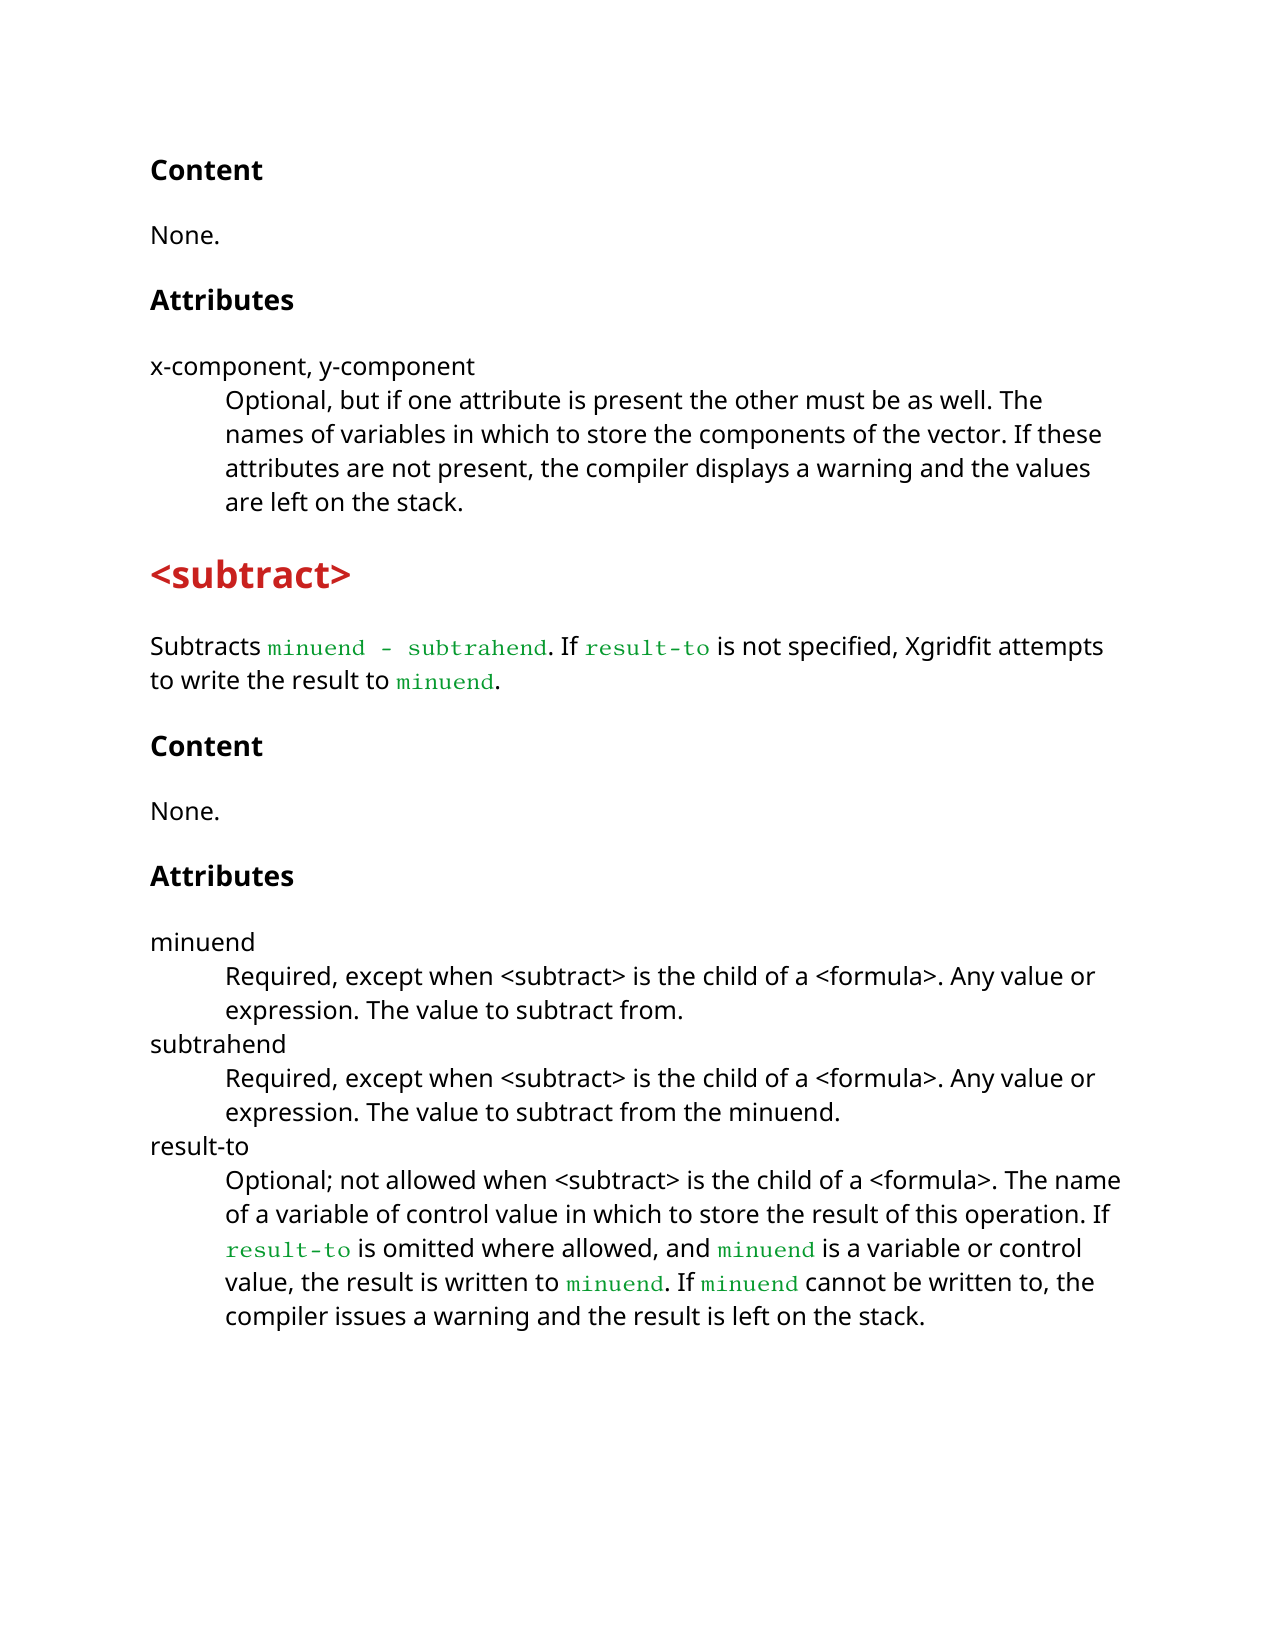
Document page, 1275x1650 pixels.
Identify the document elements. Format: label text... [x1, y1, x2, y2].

subtitle Attributes [150, 281, 1125, 319]
text None. [150, 217, 1125, 252]
text Optional, but if one attribute is present the other must be as well. The names of variables in which to store the components of the vector. If these attributes are not present, the compiler displays a warning and the values are left on the stack. [225, 382, 1125, 518]
text None. [150, 793, 1125, 828]
text Subtracts minuend - subtrahend. If result-to is not specified, Xgridfit attempts to write the result to minuend. [150, 629, 1125, 697]
text x-component, y-component [150, 348, 1125, 382]
subtitle <subtract> [150, 548, 1125, 599]
text Required, except when <subtract> is the child of a <formula>. Any value or expression. The value to subtract from the minuend. [225, 1061, 1125, 1129]
text subtrahend [150, 1026, 1125, 1061]
text Required, except when <subtract> is the child of a <formula>. Any value or expression. The value to subtract from. [225, 958, 1125, 1026]
text minuend [150, 924, 1125, 958]
subtitle Content [150, 726, 1125, 764]
text result-to [150, 1129, 1125, 1163]
text Optional; not allowed when <subtract> is the child of a <formula>. The name of a variable of control value in which to store the result of this operation. If result-to is omitted where allowed, and minuend is a variable or control value, the result is written to minuend. If minuend cannot be written to, the compiler issues a warning and the result is left on the stack. [225, 1163, 1125, 1333]
subtitle Content [150, 150, 1125, 188]
subtitle Attributes [150, 857, 1125, 895]
